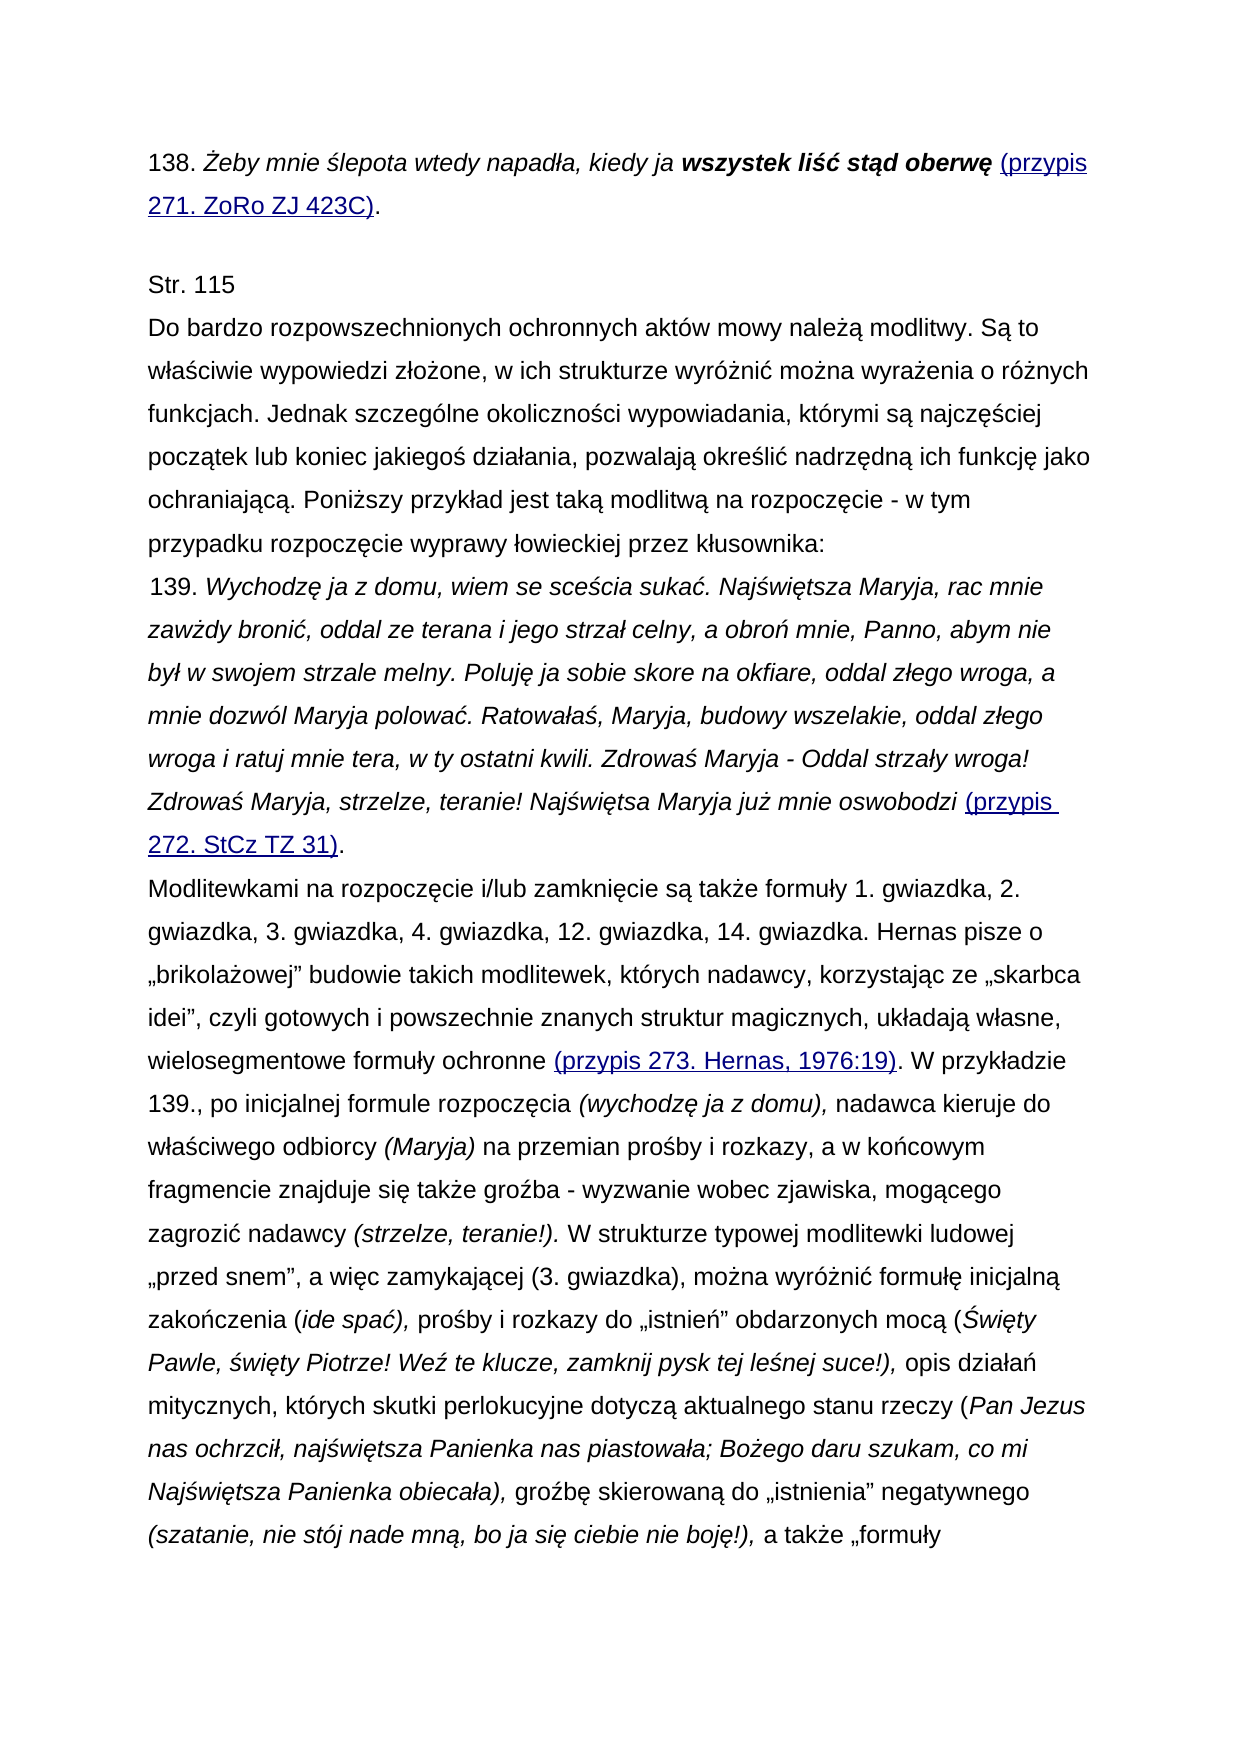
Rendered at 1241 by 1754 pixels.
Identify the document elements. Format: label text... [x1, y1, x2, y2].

text Modlitewkami na rozpoczęcie i/lub zamknięcie są także formuły 1. gwiazdka, 2. gwiazdka, 3. gwiazdka, 4. gwiazdka, 12. gwiazdka, 14. gwiazdka. Hernas pisze o „brikolażowej” budowie takich modlitewek, których nadawcy, korzystając ze „skarbca idei”, czyli gotowych i powszechnie znanych struktur magicznych, układają własne, wielosegmentowe formuły ochronne (przypis 273. Hernas, 1976:19). W przykładzie 139., po inicjalnej formule rozpoczęcia (wychodzę ja z domu), nadawca kieruje do właściwego odbiorcy (Maryja) na przemian prośby i rozkazy, a w końcowym fragmencie znajduje się także groźba - wyzwanie wobec zjawiska, mogącego zagrozić nadawcy (strzelze, teranie!). W strukturze typowej modlitewki ludowej „przed snem”, a więc zamykającej (3. gwiazdka), można wyróżnić formułę inicjalną zakończenia (ide spać), prośby i rozkazy do „istnień” obdarzonych mocą (Święty Pawle, święty Piotrze! Weź te klucze, zamknij pysk tej leśnej suce!), opis działań mitycznych, których skutki perlokucyjne dotyczą aktualnego stanu rzeczy (Pan Jezus nas ochrzcił, najświętsza Panienka nas piastowała; Bożego daru szukam, co mi Najświętsza Panienka obiecała), groźbę skierowaną do „istnienia” negatywnego (szatanie, nie stój nade mną, bo ja się ciebie nie boję!), a także „formuły [148, 874, 1093, 1549]
text Str. 115 [148, 270, 1093, 299]
text 138. Żeby mnie ślepota wtedy napadła, kiedy ja wszystek liść stąd oberwę (przypis 271. ZoRo ZJ 423C). [148, 148, 1093, 219]
text Do bardzo rozpowszechnionych ochronnych aktów mowy należą modlitwy. Są to właściwie wypowiedzi złożone, w ich strukturze wyróżnić można wyrażenia o różnych funkcjach. Jednak szczególne okoliczności wypowiadania, którymi są najczęściej początek lub koniec jakiegoś działania, pozwalają określić nadrzędną ich funkcję jako ochraniającą. Poniższy przykład jest taką modlitwą na rozpoczęcie - w tym przypadku rozpoczęcie wyprawy łowieckiej przez kłusownika: [148, 313, 1093, 557]
text 139. Wychodzę ja z domu, wiem se sceścia sukać. Najświętsza Maryja, rac mnie zawżdy bronić, oddal ze terana i jego strzał celny, a obroń mnie, Panno, abym nie był w swojem strzale melny. Poluję ja sobie skore na okfiare, oddal złego wroga, a mnie dozwól Maryja polować. Ratowałaś, Maryja, budowy wszelakie, oddal złego wroga i ratuj mnie tera, w ty ostatni kwili. Zdrowaś Maryja - Oddal strzały wroga! Zdrowaś Maryja, strzelze, teranie! Najświętsa Maryja już mnie oswobodzi (przypis 272. StCz TZ 31). [148, 572, 1093, 859]
